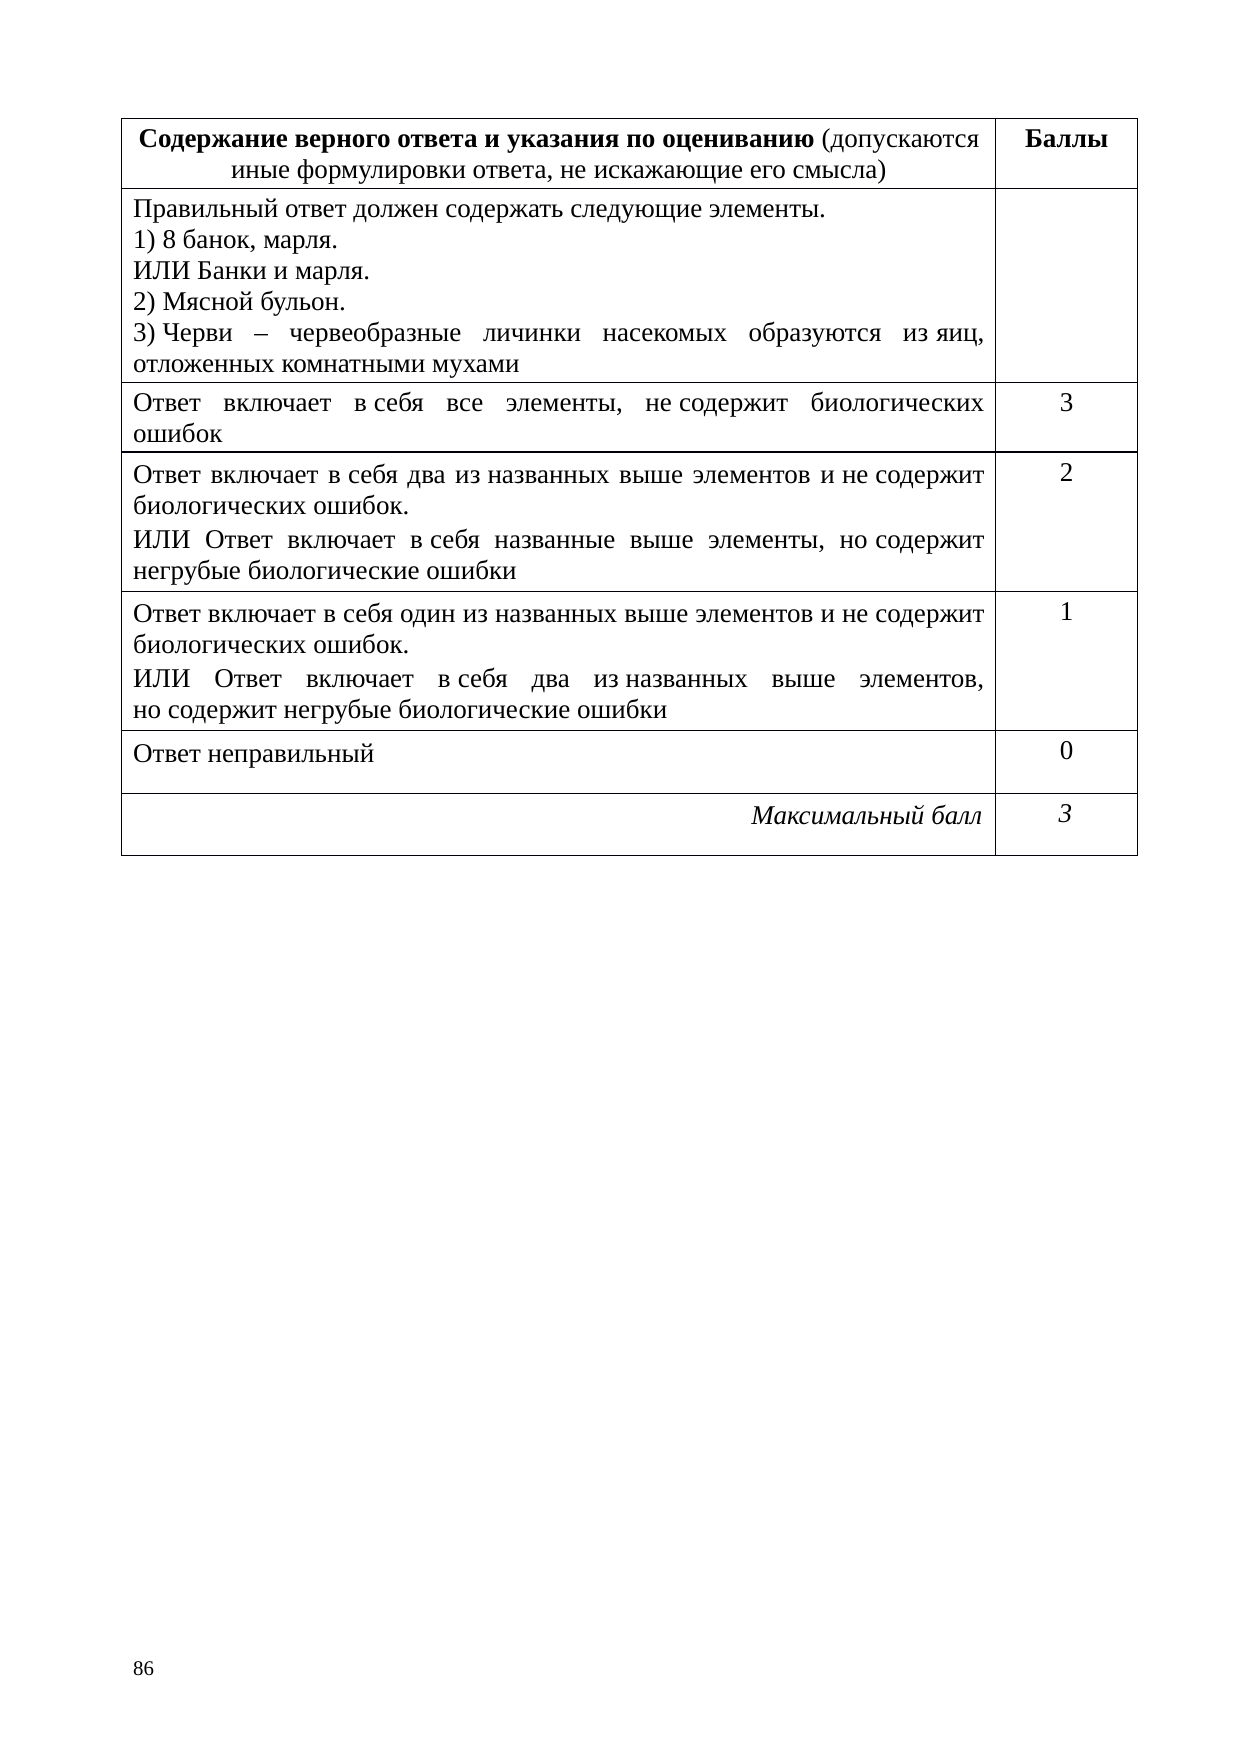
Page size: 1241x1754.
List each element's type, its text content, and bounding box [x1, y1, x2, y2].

table_cell Ответ включает в себя один из названных выше элементов и не содержит биологических ошибок. ИЛИ Ответ включает в себя два из названных выше элементов, но содержит негрубые биологические ошибки [122, 592, 995, 730]
table_cell Ответ неправильный [122, 731, 995, 792]
table_cell Ответ включает в себя все элементы, не содержит биологических ошибок [122, 383, 995, 451]
table_cell 0 [996, 731, 1137, 792]
table_cell 1 [996, 592, 1137, 730]
table_header Баллы [996, 119, 1137, 188]
table_cell 3 [996, 383, 1137, 451]
table_cell Ответ включает в себя два из названных выше элементов и не содержит биологических ошибок. ИЛИ Ответ включает в себя названные выше элементы, но содержит негрубые биологические ошибки [122, 453, 995, 591]
table_cell Правильный ответ должен содержать следующие элементы. 1) 8 банок, марля. ИЛИ Банки и марля. 2) Мясной бульон. 3) Черви – червеобразные личинки насекомых образуются из яиц, отложенных комнатными мухами [122, 189, 995, 382]
table_cell Максимальный балл [122, 794, 995, 855]
table_header Содержание верного ответа и указания по оцениванию (допускаются иные формулировки ответа, не искажающие его смысла) [122, 119, 995, 188]
table_cell 3 [996, 794, 1137, 855]
table_cell [996, 189, 1137, 382]
table_cell 2 [996, 453, 1137, 591]
